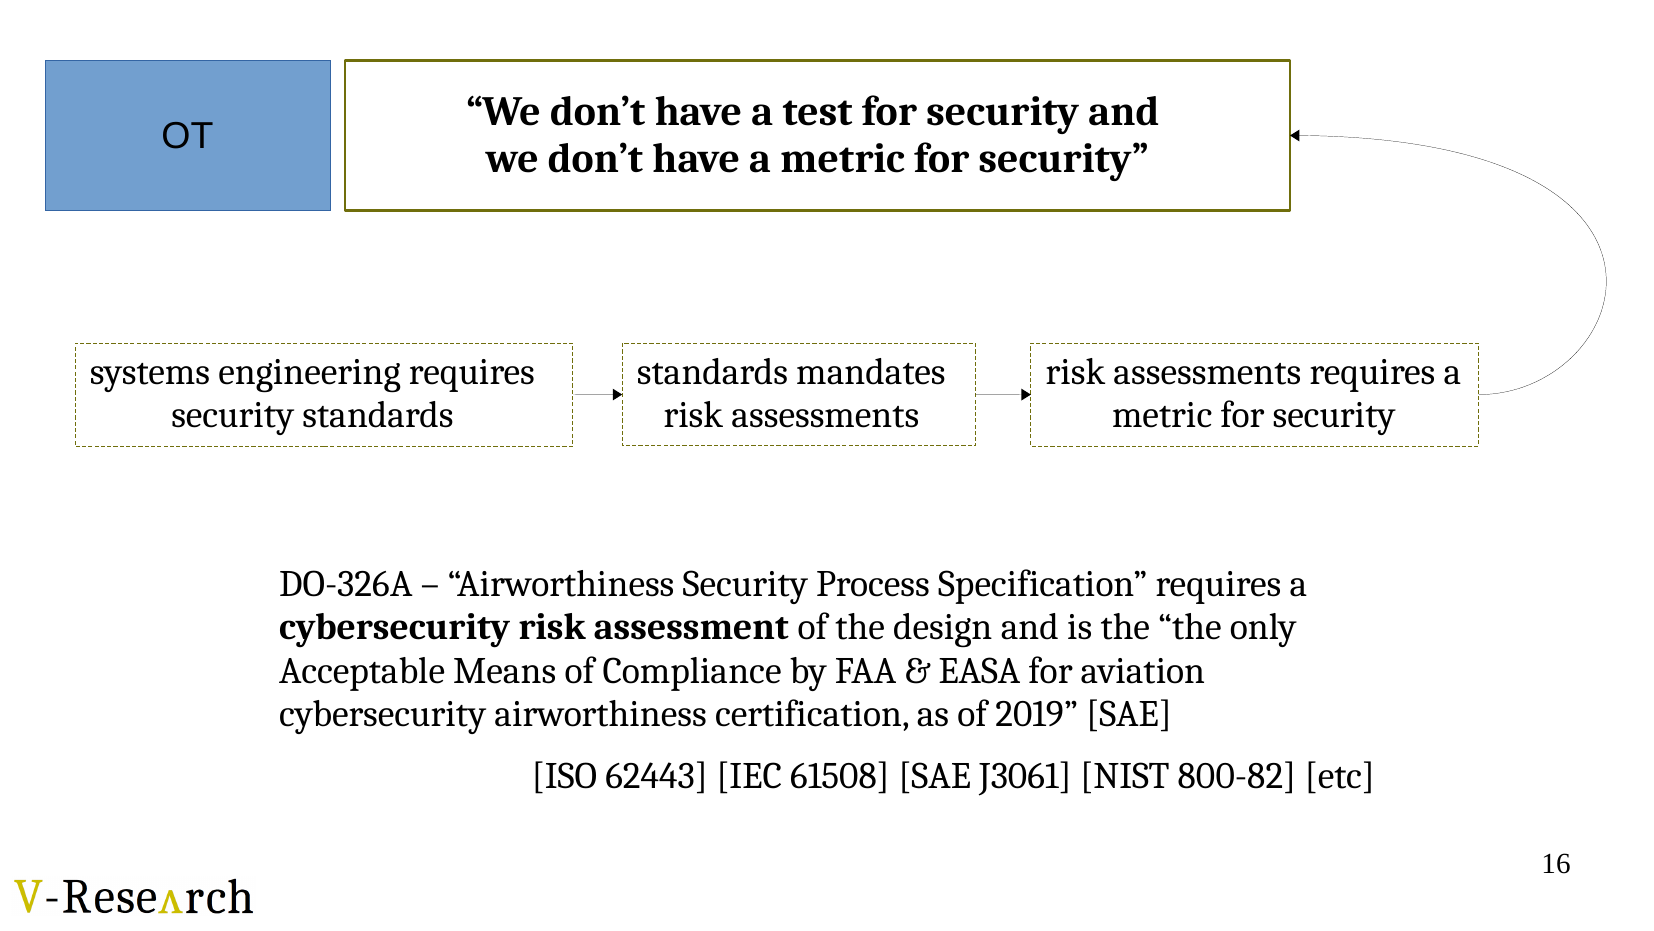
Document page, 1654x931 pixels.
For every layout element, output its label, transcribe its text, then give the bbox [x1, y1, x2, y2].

text_box systems engineering requires security standards [75, 343, 573, 447]
text_box risk assessments requires a metric for security [1030, 343, 1479, 447]
text_box OT [45, 60, 331, 211]
picture [11, 876, 256, 916]
text_box DO-326A – “Airworthiness Security Process Specification” requires a cybersecurity risk assessment of the design and is the “the only Acceptable Means of Compliance by FAA & EASA for aviation cybersecurity airworthiness certification, as of 2019” [SAE] [ISO 62443] [IEC 61508] [SAE J3061] [NIST 800-82] [etc] [264, 555, 1391, 810]
text_box standards mandates risk assessments [622, 343, 976, 446]
text_box “We don’t have a test for security and we don’t have a metric for security” [345, 60, 1291, 211]
